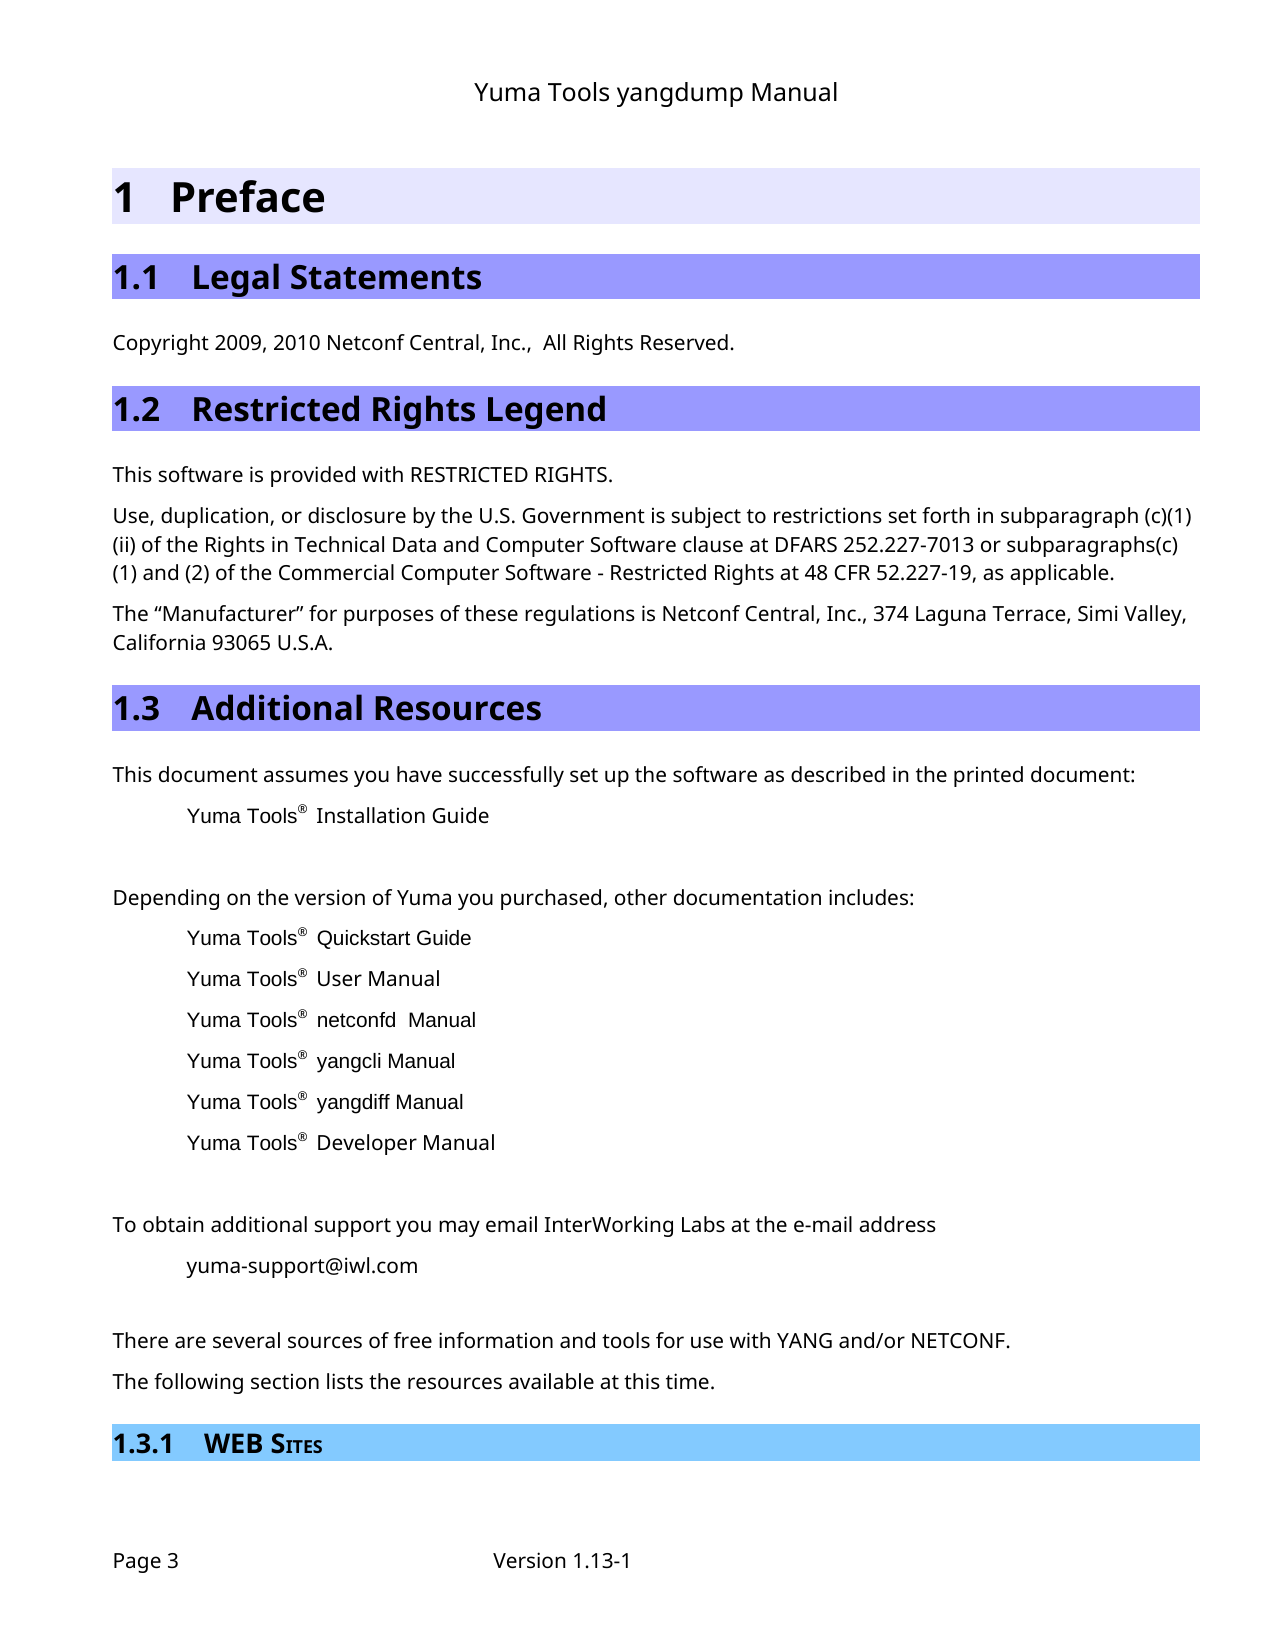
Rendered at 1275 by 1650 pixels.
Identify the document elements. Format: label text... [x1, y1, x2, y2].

text Depending on the version of Yuma you purchased, other documentation includes: [112, 883, 1200, 911]
subtitle WEB Sites [112, 1424, 1200, 1461]
text This software is provided with RESTRICTED RIGHTS. [112, 460, 1200, 489]
subtitle Legal Statements [112, 254, 1200, 299]
text The “Manufacturer” for purposes of these regulations is Netconf Central, Inc., 374 Laguna Terrace, Simi Valley, California 93065 U.S.A. [112, 599, 1200, 656]
text The following section lists the resources available at this time. [112, 1367, 1200, 1395]
text Yuma Tools® yangcli Manual [112, 1046, 1200, 1075]
text Yuma Tools® netconfd Manual [112, 1005, 1200, 1034]
text Yuma Tools® Quickstart Guide [112, 923, 1200, 952]
text Copyright 2009, 2010 Netconf Central, Inc., All Rights Reserved. [112, 328, 1200, 357]
subtitle Additional Resources [112, 685, 1200, 731]
text Yuma Tools® User Manual [112, 964, 1200, 993]
subtitle Restricted Rights Legend [112, 386, 1200, 431]
text To obtain additional support you may email InterWorking Labs at the e-mail address [112, 1210, 1200, 1238]
text Use, duplication, or disclosure by the U.S. Government is subject to restrictions set forth in subparagraph (c)(1)(ii) of the Rights in Technical Data and Computer Software clause at DFARS 252.227-7013 or subparagraphs(c)(1) and (2) of the Commercial Computer Software - Restricted Rights at 48 CFR 52.227-19, as applicable. [112, 501, 1200, 587]
text Yuma Tools® Installation Guide [112, 801, 1200, 829]
text Yuma Tools® yangdiff Manual [112, 1087, 1200, 1116]
text yuma-support@iwl.com [112, 1251, 1200, 1279]
text This document assumes you have successfully set up the software as described in the printed document: [112, 760, 1200, 788]
text There are several sources of free information and tools for use with YANG and/or NETCONF. [112, 1326, 1200, 1354]
subtitle Preface [112, 168, 1200, 224]
text Yuma Tools® Developer Manual [112, 1128, 1200, 1157]
